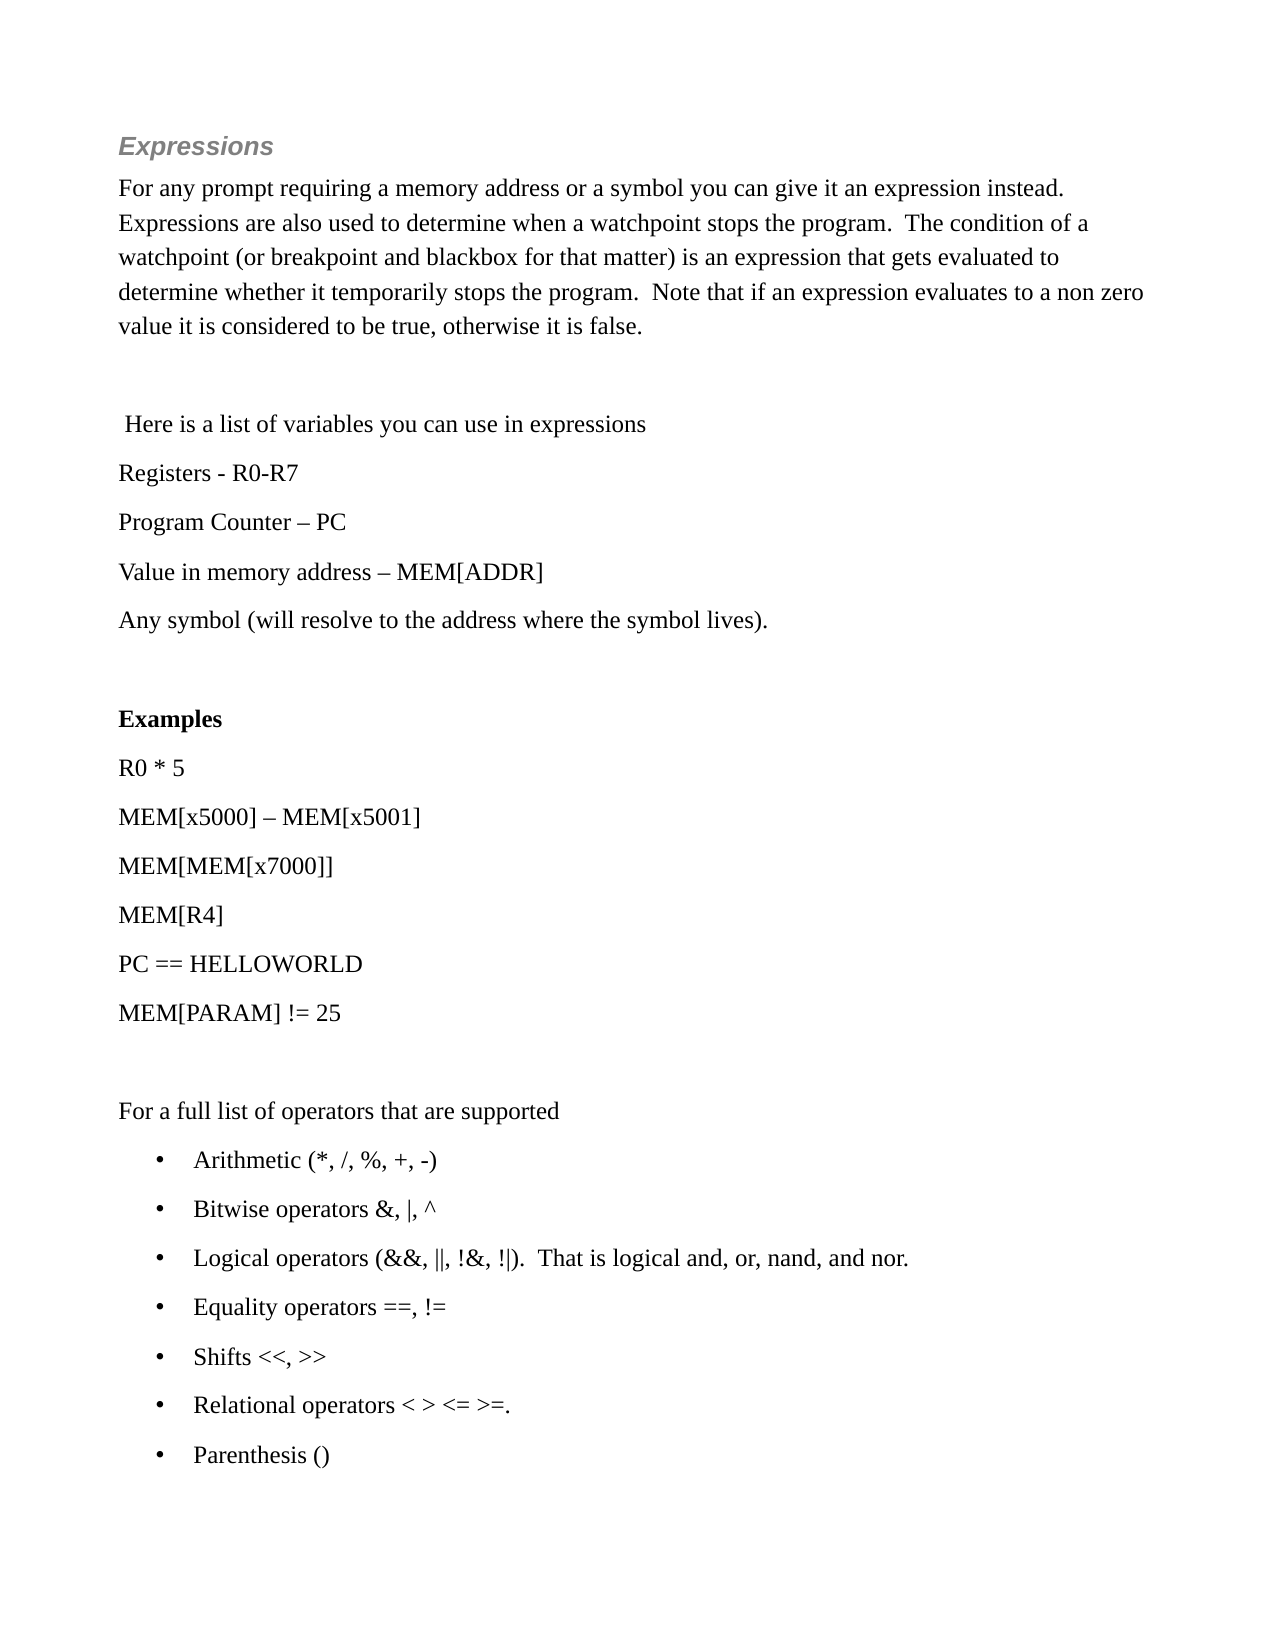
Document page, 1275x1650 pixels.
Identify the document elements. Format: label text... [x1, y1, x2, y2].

text PC == HELLOWORLD [118, 949, 1157, 978]
text Examples [118, 704, 1157, 732]
text MEM[x5000] – MEM[x5001] [118, 802, 1157, 831]
text Program Counter – PC [118, 507, 1157, 536]
text Any symbol (will resolve to the address where the symbol lives). [118, 606, 1157, 634]
text Here is a list of variables you can use in expressions [118, 409, 1157, 438]
text Value in memory address – MEM[ADDR] [118, 557, 1157, 585]
text MEM[R4] [118, 900, 1157, 929]
list Relational operators < > <= >=. [156, 1391, 1157, 1419]
subtitle Expressions [118, 131, 1157, 161]
text For a full list of operators that are supported [118, 1096, 1157, 1125]
text For any prompt requiring a memory address or a symbol you can give it an expression instead. Expressions are also used to determine when a watchpoint stops the program. The condition of a watchpoint (or breakpoint and blackbox for that matter) is an expression that gets evaluated to determine whether it temporarily stops the program. Note that if an expression evaluates to a non zero value it is considered to be true, otherwise it is false. [118, 173, 1157, 340]
list Logical operators (&&, ||, !&, !|). That is logical and, or, nand, and nor. [156, 1243, 1157, 1272]
text MEM[PARAM] != 25 [118, 998, 1157, 1027]
list Shifts <<, >> [156, 1342, 1157, 1370]
list Equality operators ==, != [156, 1292, 1157, 1321]
text Registers - R0-R7 [118, 458, 1157, 487]
text MEM[MEM[x7000]] [118, 851, 1157, 880]
list Bitwise operators &, |, ^ [156, 1194, 1157, 1223]
text R0 * 5 [118, 753, 1157, 782]
list Parenthesis () [156, 1440, 1157, 1468]
list Arithmetic (*, /, %, +, -) [156, 1145, 1157, 1174]
